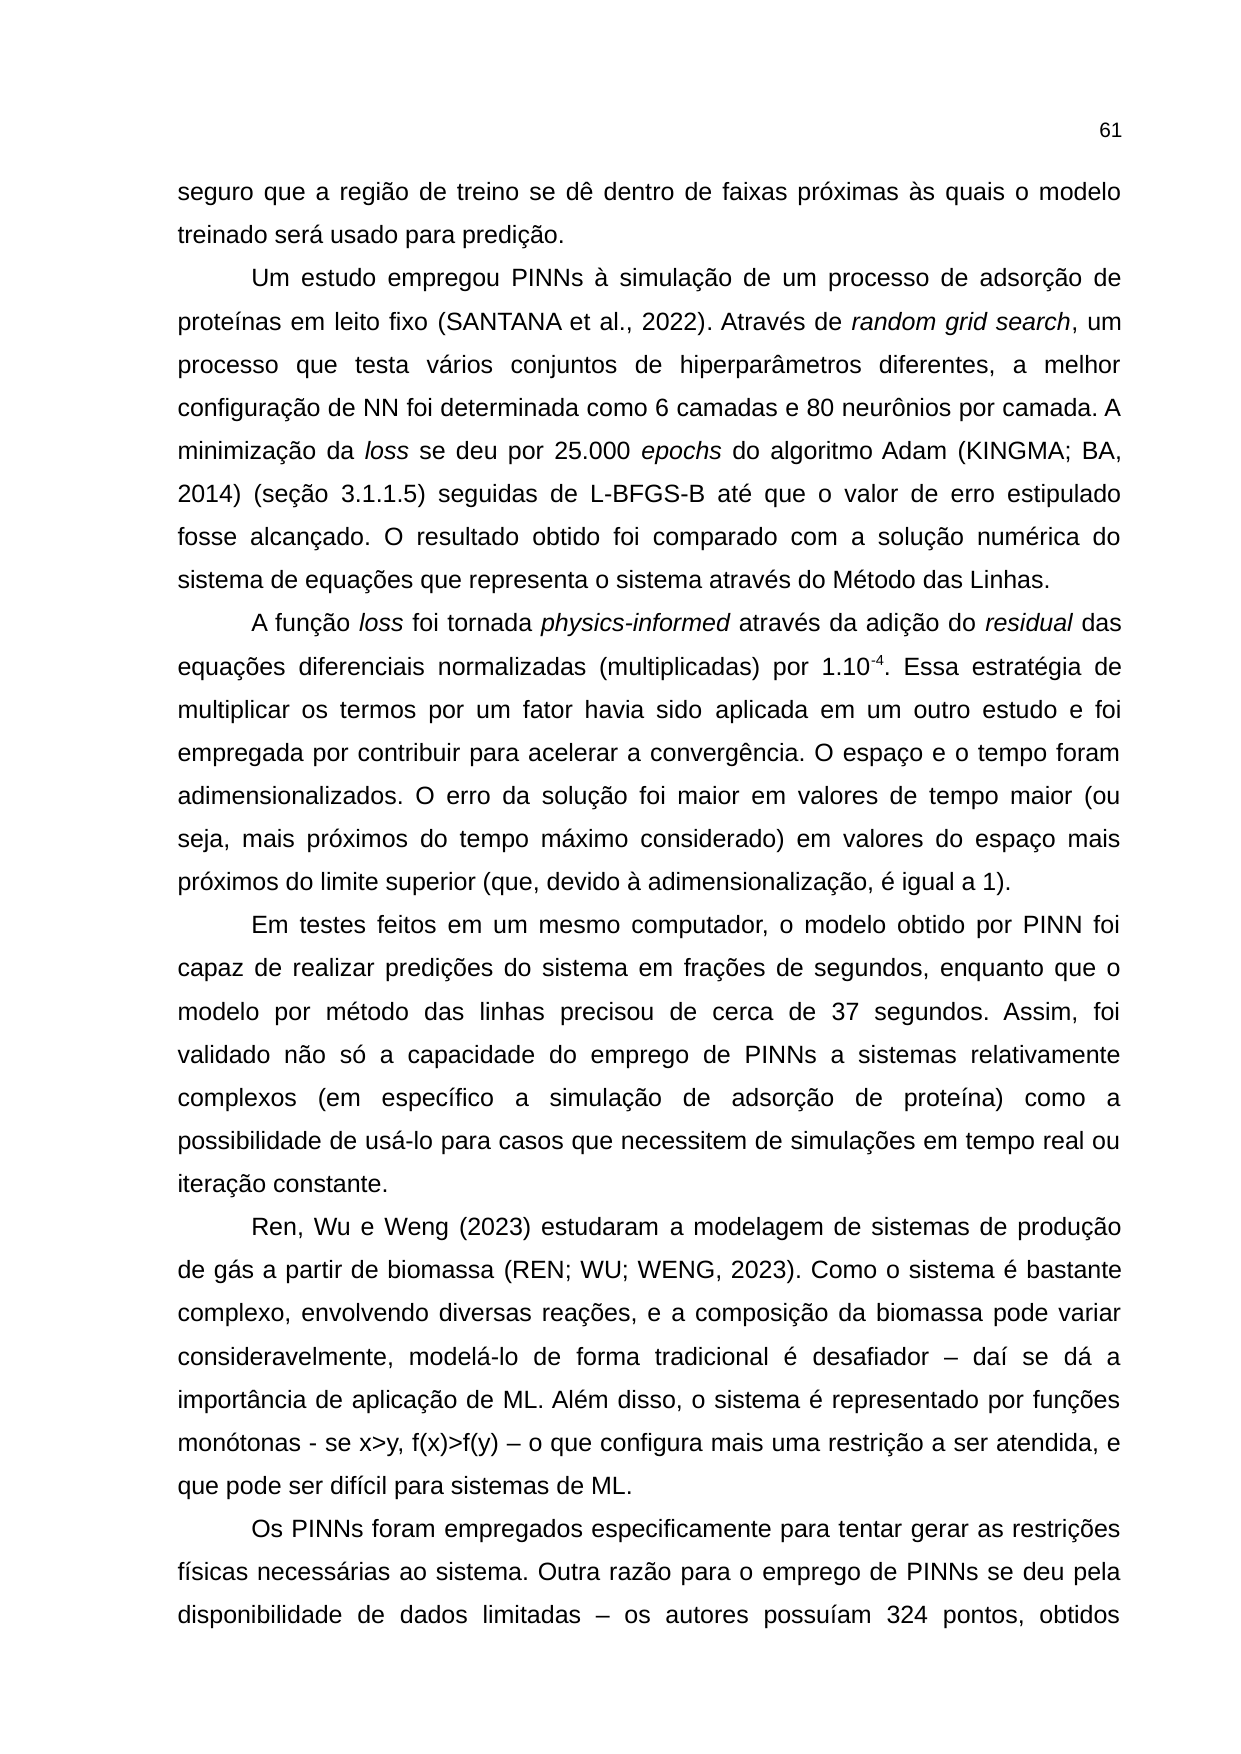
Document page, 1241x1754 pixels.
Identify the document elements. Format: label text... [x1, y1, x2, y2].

text Um estudo empregou PINNs à simulação de um processo de adsorção de proteínas em leito fixo (SANTANA et al., 2022). Através de random grid search, um processo que testa vários conjuntos de hiperparâmetros diferentes, a melhor configuração de NN foi determinada como 6 camadas e 80 neurônios por camada. A minimização da loss se deu por 25.000 epochs do algoritmo Adam (KINGMA; BA, 2014) (seção 3.1.1.5) seguidas de L-BFGS-B até que o valor de erro estipulado fosse alcançado. O resultado obtido foi comparado com a solução numérica do sistema de equações que representa o sistema através do Método das Linhas. [177, 263, 1122, 594]
text Ren, Wu e Weng (2023) estudaram a modelagem de sistemas de produção de gás a partir de biomassa (REN; WU; WENG, 2023). Como o sistema é bastante complexo, envolvendo diversas reações, e a composição da biomassa pode variar consideravelmente, modelá-lo de forma tradicional é desafiador – daí se dá a importância de aplicação de ML. Além disso, o sistema é representado por funções monótonas - se x>y, f(x)>f(y) – o que configura mais uma restrição a ser atendida, e que pode ser difícil para sistemas de ML. [177, 1212, 1122, 1499]
text Os PINNs foram empregados especificamente para tentar gerar as restrições físicas necessárias ao sistema. Outra razão para o emprego de PINNs se deu pela disponibilidade de dados limitadas – os autores possuíam 324 pontos, obtidos [177, 1514, 1122, 1629]
text seguro que a região de treino se dê dentro de faixas próximas às quais o modelo treinado será usado para predição. [177, 177, 1122, 249]
text Em testes feitos em um mesmo computador, o modelo obtido por PINN foi capaz de realizar predições do sistema em frações de segundos, enquanto que o modelo por método das linhas precisou de cerca de 37 segundos. Assim, foi validado não só a capacidade do emprego de PINNs a sistemas relativamente complexos (em específico a simulação de adsorção de proteína) como a possibilidade de usá-lo para casos que necessitem de simulações em tempo real ou iteração constante. [177, 910, 1122, 1198]
text A função loss foi tornada physics-informed através da adição do residual das equações diferenciais normalizadas (multiplicadas) por 1.10-4. Essa estratégia de multiplicar os termos por um fator havia sido aplicada em um outro estudo e foi empregada por contribuir para acelerar a convergência. O espaço e o tempo foram adimensionalizados. O erro da solução foi maior em valores de tempo maior (ou seja, mais próximos do tempo máximo considerado) em valores do espaço mais próximos do limite superior (que, devido à adimensionalização, é igual a 1). [177, 608, 1122, 896]
